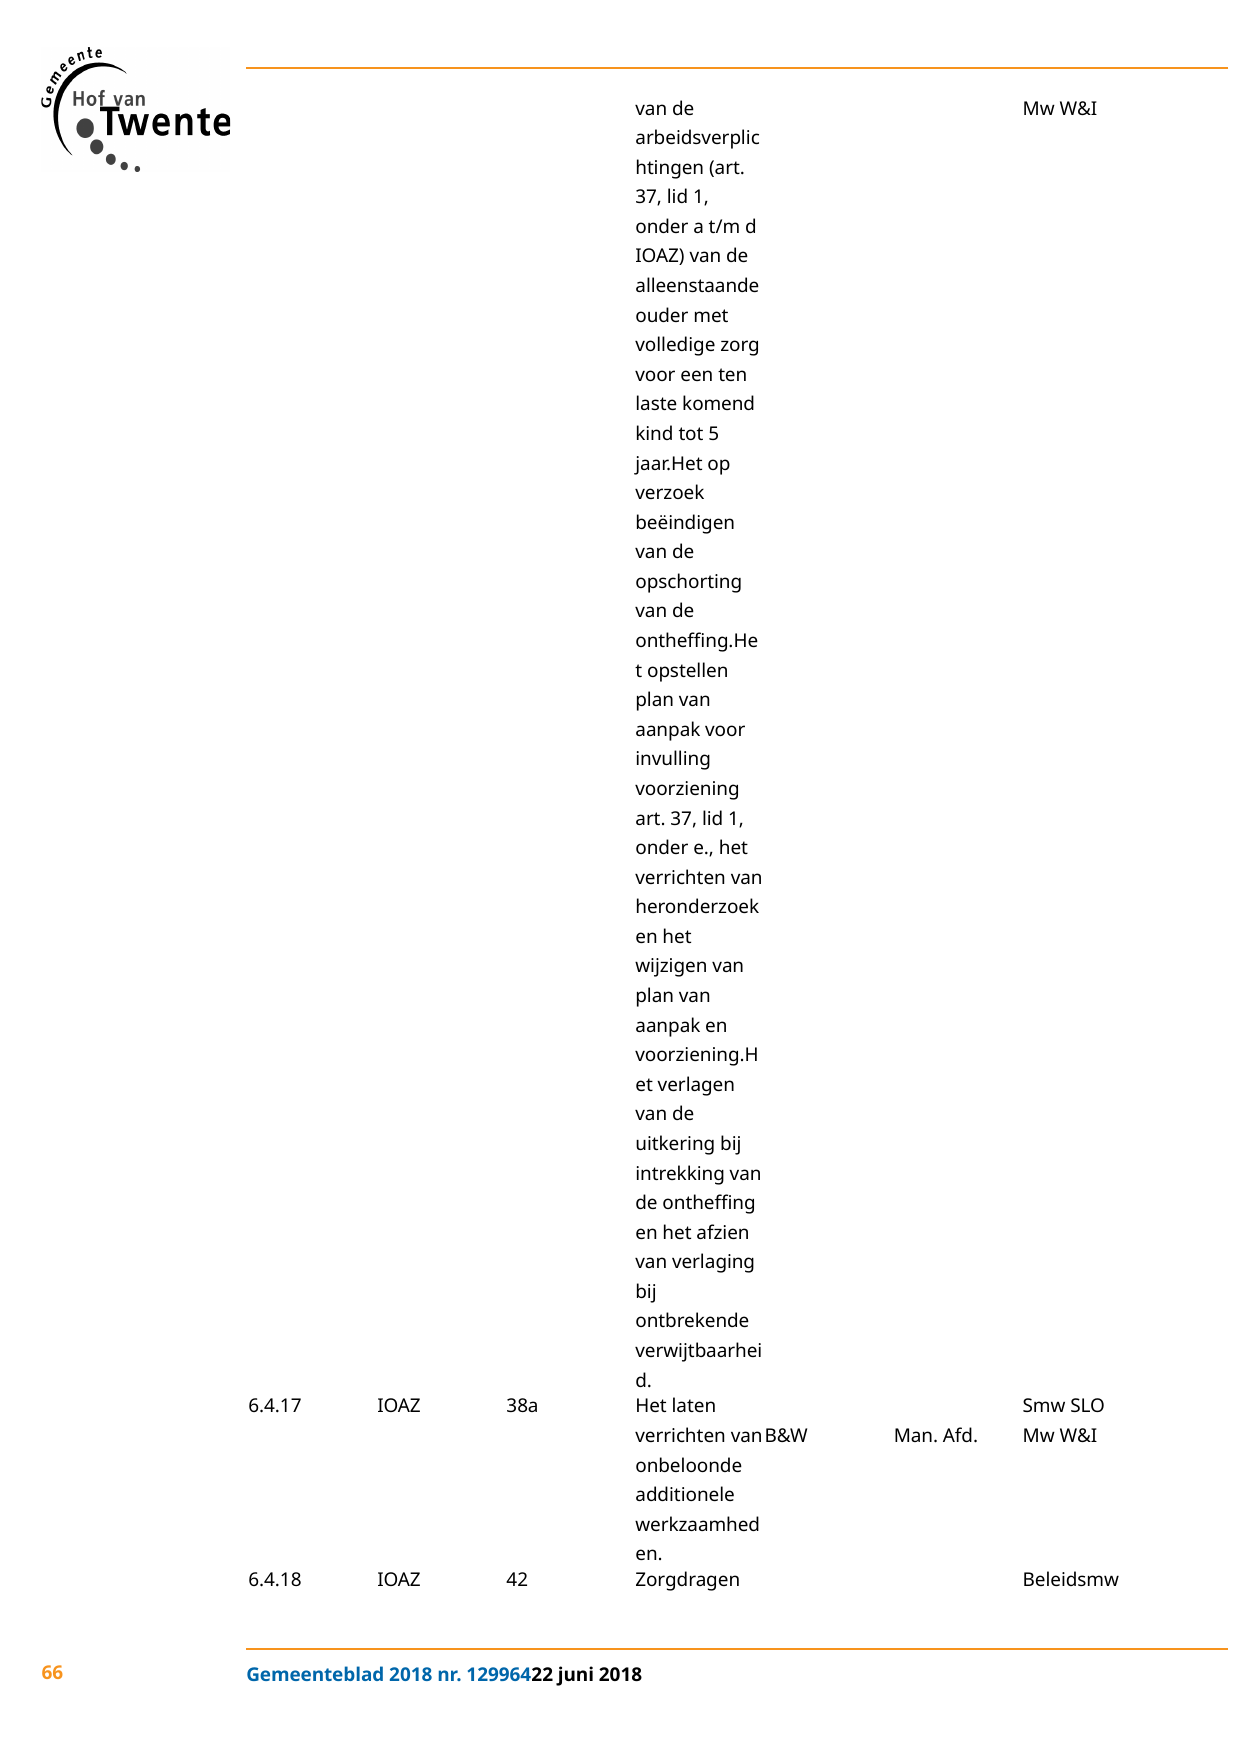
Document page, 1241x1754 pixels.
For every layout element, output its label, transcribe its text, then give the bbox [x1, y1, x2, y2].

table_cell [764, 1566, 893, 1592]
table_cell [377, 95, 506, 1393]
table_cell Mw W&I [1023, 95, 1152, 1393]
table_cell B&W [764, 1393, 893, 1566]
table_cell [894, 1566, 1022, 1592]
table_cell Het laten verrichten van onbeloonde additionele werkzaamheden. [635, 1393, 764, 1566]
table_cell Smw SLO Mw W&I [1023, 1393, 1152, 1566]
table_cell Beleidsmw [1023, 1566, 1152, 1592]
table_cell [764, 95, 893, 1393]
table_cell 6.4.17 [248, 1393, 377, 1566]
table_cell [894, 95, 1022, 1393]
table_cell 38a [506, 1393, 635, 1566]
table_cell [248, 95, 377, 1393]
table_cell 6.4.18 [248, 1566, 377, 1592]
table_cell van de arbeidsverplichtingen (art. 37, lid 1, onder a t/m d IOAZ) van de alleenstaande ouder met volledige zorg voor een ten laste komend kind tot 5 jaar.Het op verzoek beëindigen van de opschorting van de ontheffing.Het opstellen plan van aanpak voor invulling voorziening art. 37, lid 1, onder e., het verrichten van heronderzoek en het wijzigen van plan van aanpak en voorziening.Het verlagen van de uitkering bij intrekking van de ontheffing en het afzien van verlaging bij ontbrekende verwijtbaarheid. [635, 95, 764, 1393]
table_cell Man. Afd. [894, 1393, 1022, 1566]
table_cell [506, 95, 635, 1393]
table_cell 42 [506, 1566, 635, 1592]
picture [41, 47, 231, 172]
table_cell IOAZ [377, 1393, 506, 1566]
table_cell IOAZ [377, 1566, 506, 1592]
table_cell Zorgdragen [635, 1566, 764, 1592]
